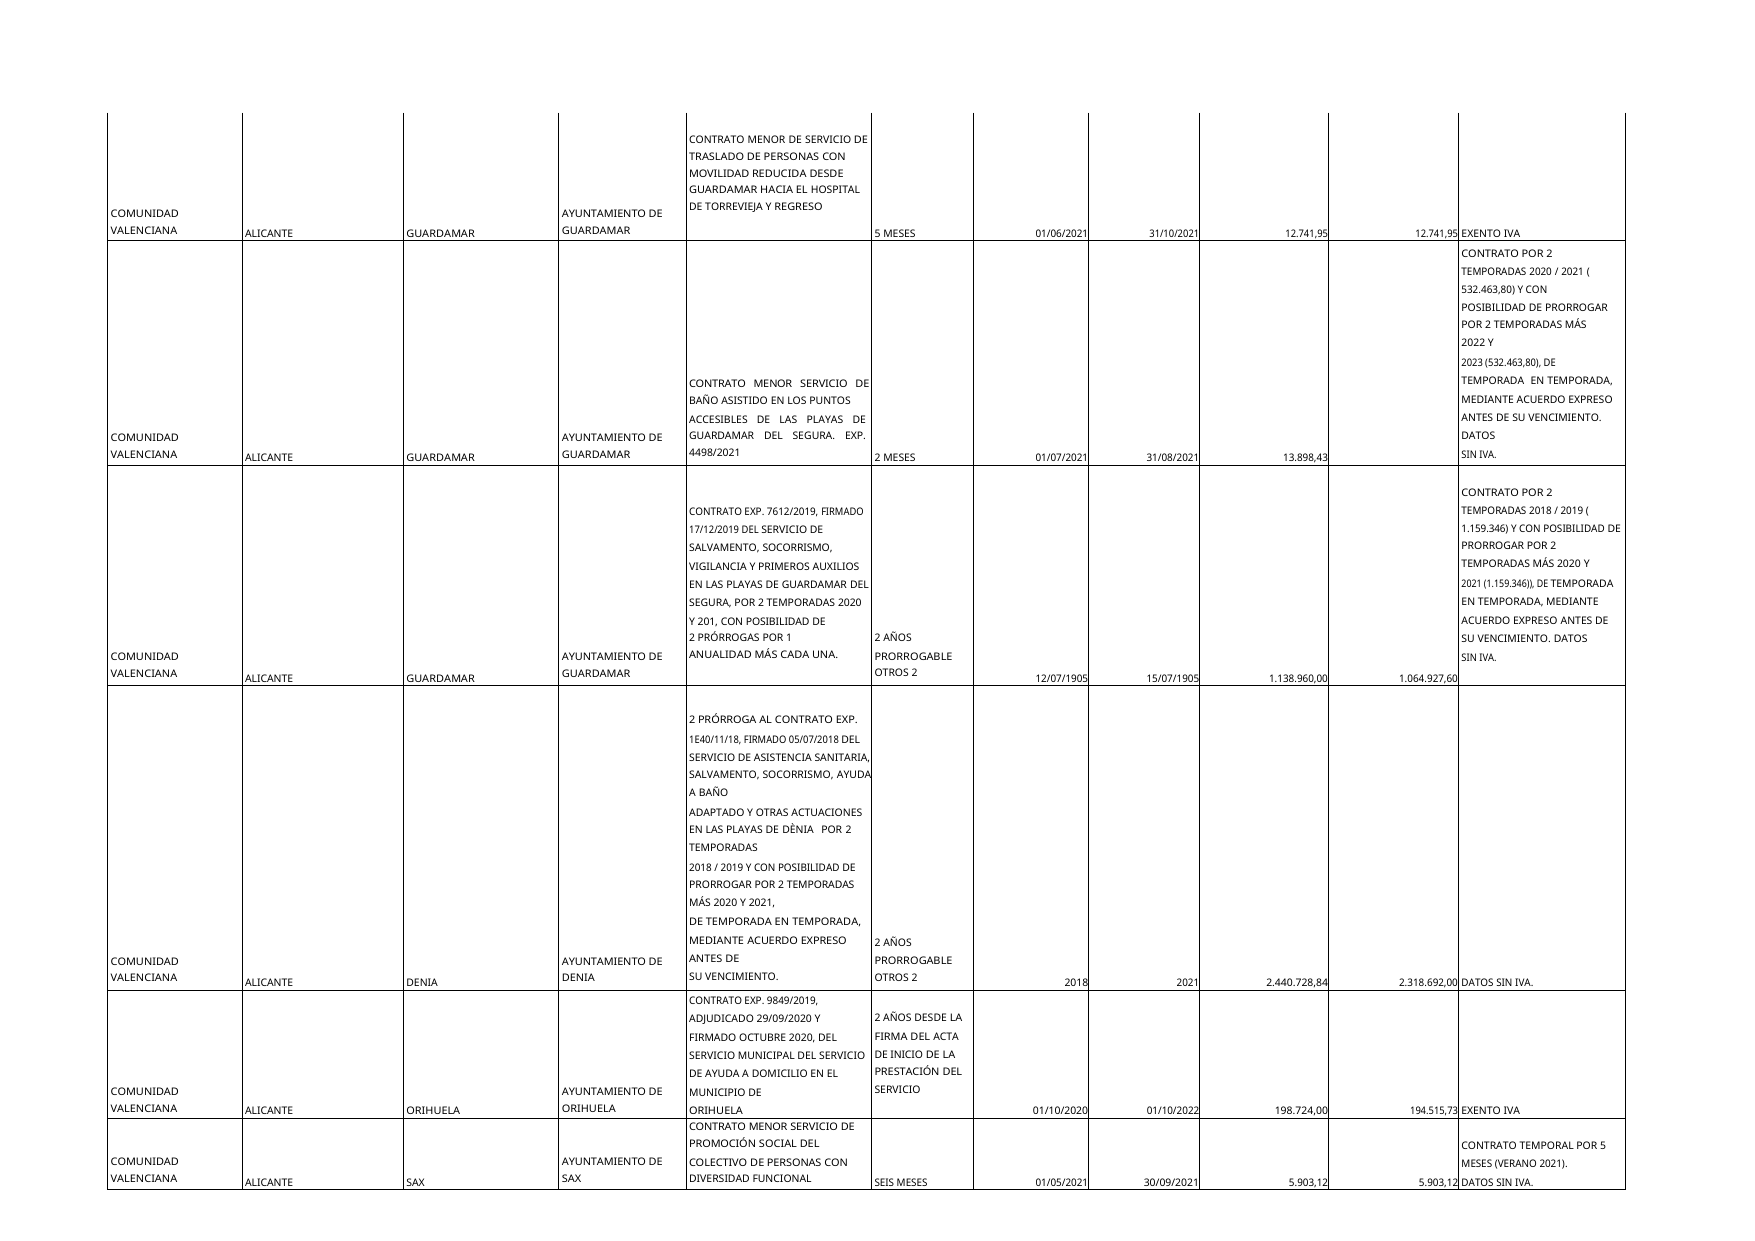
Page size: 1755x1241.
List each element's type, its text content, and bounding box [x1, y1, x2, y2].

table_cell 2 AÑOS DESDE LA FIRMA DEL ACTA DE INICIO DE LA PRESTACIÓN DEL SERVICIO [872, 991, 973, 1118]
table_cell 13.898,43 [1200, 241, 1328, 465]
table_cell 30/09/2021 [1089, 1119, 1199, 1189]
table_cell AYUNTAMIENTO DE GUARDAMAR [559, 466, 686, 685]
table_cell CONTRATO TEMPORAL POR 5 MESES (VERANO 2021). DATOS SIN IVA. [1459, 1119, 1625, 1189]
table_header EXENTO IVA [1459, 113, 1625, 240]
table_cell COMUNIDAD VALENCIANA [108, 991, 242, 1118]
table_cell 2 AÑOS PRORROGABLE OTROS 2 [872, 686, 973, 989]
table_cell 2021 [1089, 686, 1199, 989]
table_cell 01/10/2020 [974, 991, 1088, 1118]
table_cell 31/08/2021 [1089, 241, 1199, 465]
table_cell SEIS MESES [872, 1119, 973, 1189]
table_cell 15/07/1905 [1089, 466, 1199, 685]
table_cell GUARDAMAR [404, 241, 558, 465]
table_cell COMUNIDAD VALENCIANA [108, 1119, 242, 1189]
table_cell 01/05/2021 [974, 1119, 1088, 1189]
table_header 01/06/2021 [974, 113, 1088, 240]
table_cell 01/10/2022 [1089, 991, 1199, 1118]
table_cell 01/07/2021 [974, 241, 1088, 465]
table_header ALICANTE [243, 113, 403, 240]
table_cell CONTRATO POR 2 TEMPORADAS 2020 / 2021 ( 532.463,80) Y CON POSIBILIDAD DE PRORROGAR POR 2 TEMPORADAS MÁS 2022 Y 2023 (532.463,80), DE TEMPORADA EN TEMPORADA, MEDIANTE ACUERDO EXPRESO ANTES DE SU VENCIMIENTO. DATOS SIN IVA. [1459, 241, 1625, 465]
table_cell 5.903,12 [1200, 1119, 1328, 1189]
table_cell EXENTO IVA [1459, 991, 1625, 1118]
table_cell 2.318.692,00 [1329, 686, 1458, 989]
table_cell 1.064.927,60 [1329, 466, 1458, 685]
table_cell SAX [404, 1119, 558, 1189]
table_header CONTRATO MENOR DE SERVICIO DE TRASLADO DE PERSONAS CON MOVILIDAD REDUCIDA DESDE GUARDAMAR HACIA EL HOSPITAL DE TORREVIEJA Y REGRESO [687, 113, 871, 240]
table_cell AYUNTAMIENTO DE SAX [559, 1119, 686, 1189]
table_cell 194.515,73 [1329, 991, 1458, 1118]
table_cell 2 AÑOS PRORROGABLE OTROS 2 [872, 466, 973, 685]
table_cell CONTRATO EXP. 9849/2019, ADJUDICADO 29/09/2020 Y FIRMADO OCTUBRE 2020, DEL SERVICIO MUNICIPAL DEL SERVICIO DE AYUDA A DOMICILIO EN EL MUNICIPIO DE ORIHUELA [687, 991, 871, 1118]
table_cell ALICANTE [243, 466, 403, 685]
table_cell DATOS SIN IVA. [1459, 686, 1625, 989]
table_cell 1.138.960,00 [1200, 466, 1328, 685]
table_cell ALICANTE [243, 686, 403, 989]
table_cell 2 PRÓRROGA AL CONTRATO EXP. 1E40/11/18, FIRMADO 05/07/2018 DEL SERVICIO DE ASISTENCIA SANITARIA, SALVAMENTO, SOCORRISMO, AYUDA A BAÑO ADAPTADO Y OTRAS ACTUACIONES EN LAS PLAYAS DE DÈNIA POR 2 TEMPORADAS 2018 / 2019 Y CON POSIBILIDAD DE PRORROGAR POR 2 TEMPORADAS MÁS 2020 Y 2021, DE TEMPORADA EN TEMPORADA, MEDIANTE ACUERDO EXPRESO ANTES DE SU VENCIMIENTO. [687, 686, 871, 989]
table_cell ALICANTE [243, 241, 403, 465]
table_cell [1329, 241, 1458, 465]
table_cell COMUNIDAD VALENCIANA [108, 241, 242, 465]
table_cell 2018 [974, 686, 1088, 989]
table_cell COMUNIDAD VALENCIANA [108, 466, 242, 685]
table_cell ALICANTE [243, 1119, 403, 1189]
table_header GUARDAMAR [404, 113, 558, 240]
table_cell COMUNIDAD VALENCIANA [108, 686, 242, 989]
table_header 12.741,95 [1329, 113, 1458, 240]
table_cell 2 MESES [872, 241, 973, 465]
table_cell ALICANTE [243, 991, 403, 1118]
table_cell CONTRATO MENOR SERVICIO DE BAÑO ASISTIDO EN LOS PUNTOS ACCESIBLES DE LAS PLAYAS DE GUARDAMAR DEL SEGURA. EXP. 4498/2021 [687, 241, 871, 465]
table_cell 12/07/1905 [974, 466, 1088, 685]
table_cell CONTRATO POR 2 TEMPORADAS 2018 / 2019 ( 1.159.346) Y CON POSIBILIDAD DE PRORROGAR POR 2 TEMPORADAS MÁS 2020 Y 2021 (1.159.346)), DE TEMPORADA EN TEMPORADA, MEDIANTE ACUERDO EXPRESO ANTES DE SU VENCIMIENTO. DATOS SIN IVA. [1459, 466, 1625, 685]
table_cell GUARDAMAR [404, 466, 558, 685]
table_cell AYUNTAMIENTO DE DENIA [559, 686, 686, 989]
table_cell CONTRATO MENOR SERVICIO DE PROMOCIÓN SOCIAL DEL COLECTIVO DE PERSONAS CON DIVERSIDAD FUNCIONAL [687, 1119, 871, 1189]
table_header COMUNIDAD VALENCIANA [108, 113, 242, 240]
table_cell DENIA [404, 686, 558, 989]
table_cell 5.903,12 [1329, 1119, 1458, 1189]
table_header 5 MESES [872, 113, 973, 240]
table_cell AYUNTAMIENTO DE GUARDAMAR [559, 241, 686, 465]
table_header AYUNTAMIENTO DE GUARDAMAR [559, 113, 686, 240]
table_cell 2.440.728,84 [1200, 686, 1328, 989]
table_header 31/10/2021 [1089, 113, 1199, 240]
table_cell 198.724,00 [1200, 991, 1328, 1118]
table_cell ORIHUELA [404, 991, 558, 1118]
table_cell CONTRATO EXP. 7612/2019, FIRMADO 17/12/2019 DEL SERVICIO DE SALVAMENTO, SOCORRISMO, VIGILANCIA Y PRIMEROS AUXILIOS EN LAS PLAYAS DE GUARDAMAR DEL SEGURA, POR 2 TEMPORADAS 2020 Y 201, CON POSIBILIDAD DE 2 PRÓRROGAS POR 1 ANUALIDAD MÁS CADA UNA. [687, 466, 871, 685]
table_cell AYUNTAMIENTO DE ORIHUELA [559, 991, 686, 1118]
table_header 12.741,95 [1200, 113, 1328, 240]
